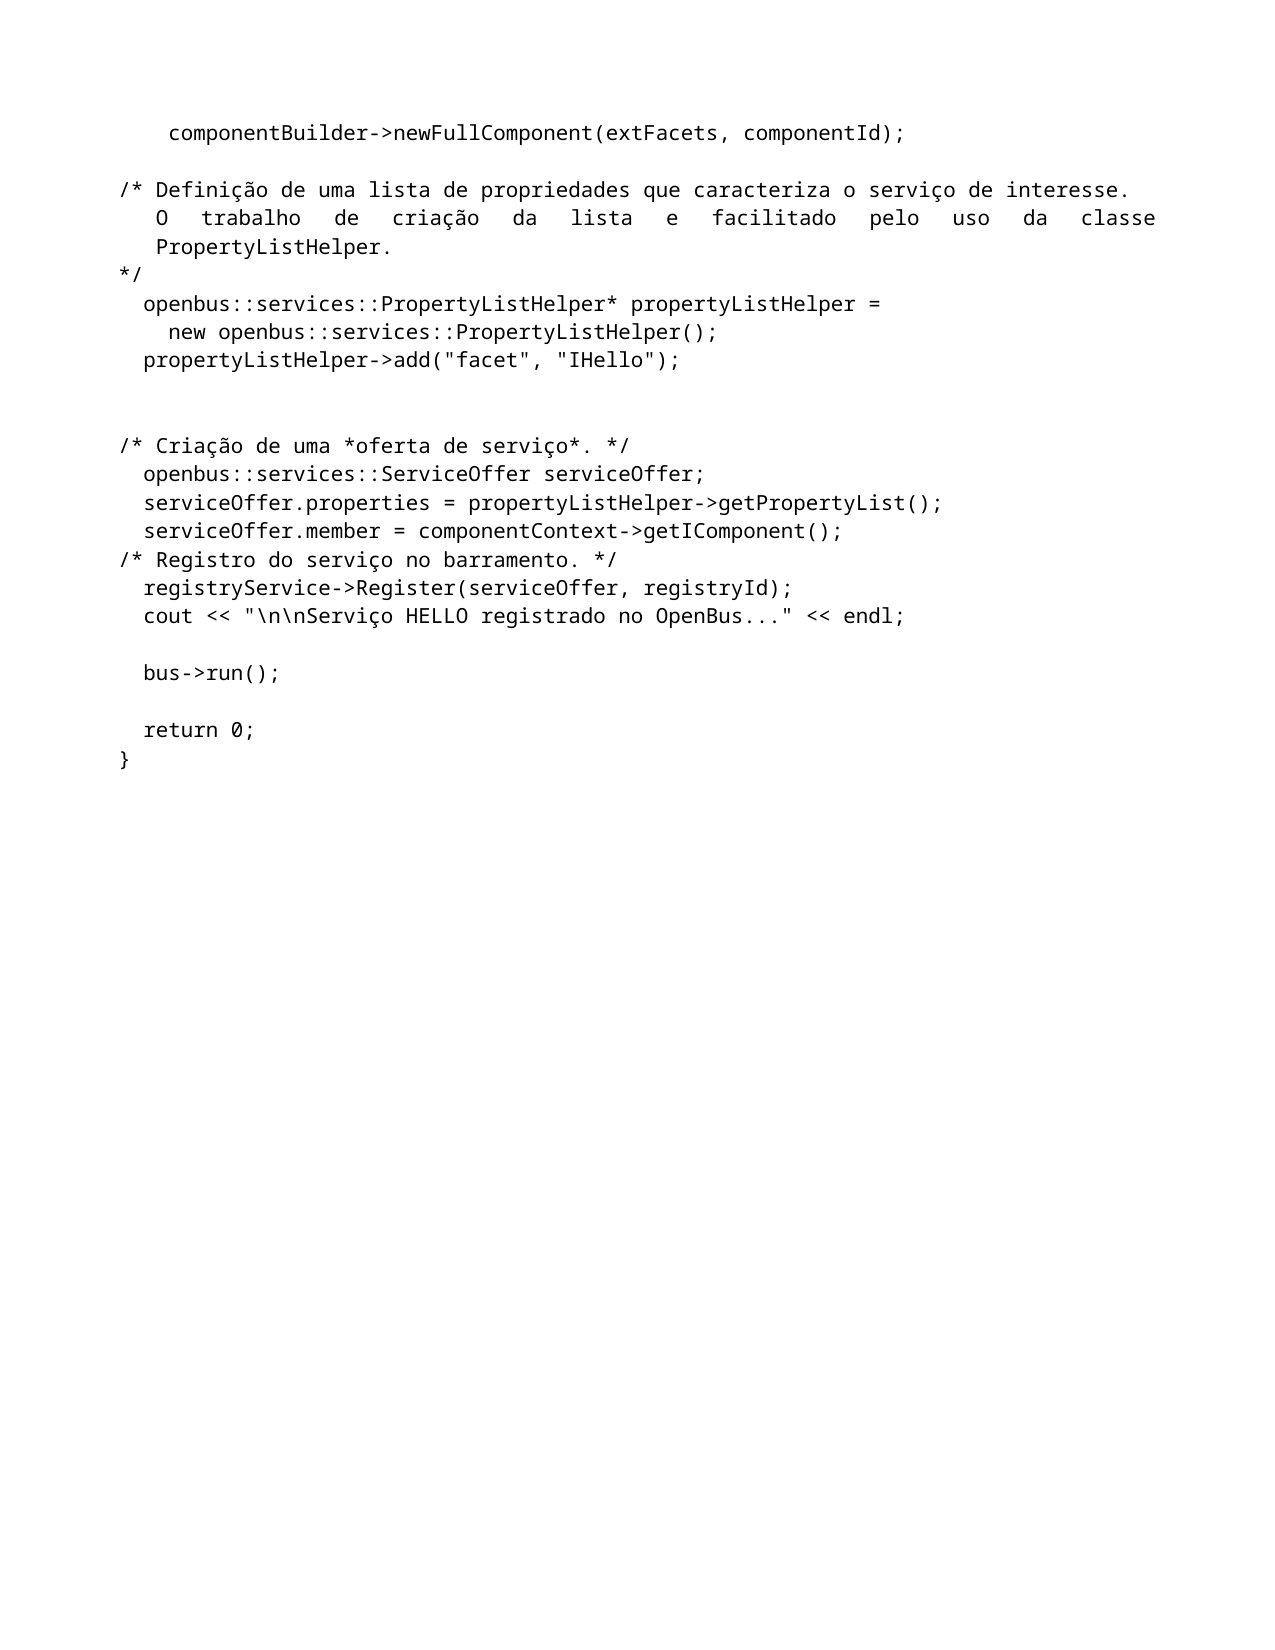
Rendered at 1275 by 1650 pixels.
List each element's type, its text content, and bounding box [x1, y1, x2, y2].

text /* Registro do serviço no barramento. */ [118, 545, 1157, 573]
text openbus::services::PropertyListHelper* propertyListHelper = [118, 289, 1157, 317]
text propertyListHelper->add("facet", "IHello"); [118, 346, 1157, 374]
text openbus::services::ServiceOffer serviceOffer; [118, 459, 1157, 488]
text return 0; [118, 715, 1157, 744]
text registryService->Register(serviceOffer, registryId); [118, 573, 1157, 602]
text */ [118, 260, 1157, 289]
text new openbus::services::PropertyListHelper(); [118, 317, 1157, 346]
text cout << "\n\nServiço HELLO registrado no OpenBus..." << endl; [118, 602, 1157, 630]
text /* Definição de uma lista de propriedades que caracteriza o serviço de interesse. [118, 175, 1157, 203]
text componentBuilder->newFullComponent(extFacets, componentId); [118, 118, 1157, 147]
text bus->run(); [118, 658, 1157, 687]
list O trabalho de criação da lista e facilitado pelo uso da classe PropertyListHelper. [118, 203, 1157, 260]
text serviceOffer.member = componentContext->getIComponent(); [118, 516, 1157, 545]
text serviceOffer.properties = propertyListHelper->getPropertyList(); [118, 488, 1157, 516]
text } [118, 744, 1157, 772]
text /* Criação de uma *oferta de serviço*. */ [118, 431, 1157, 459]
